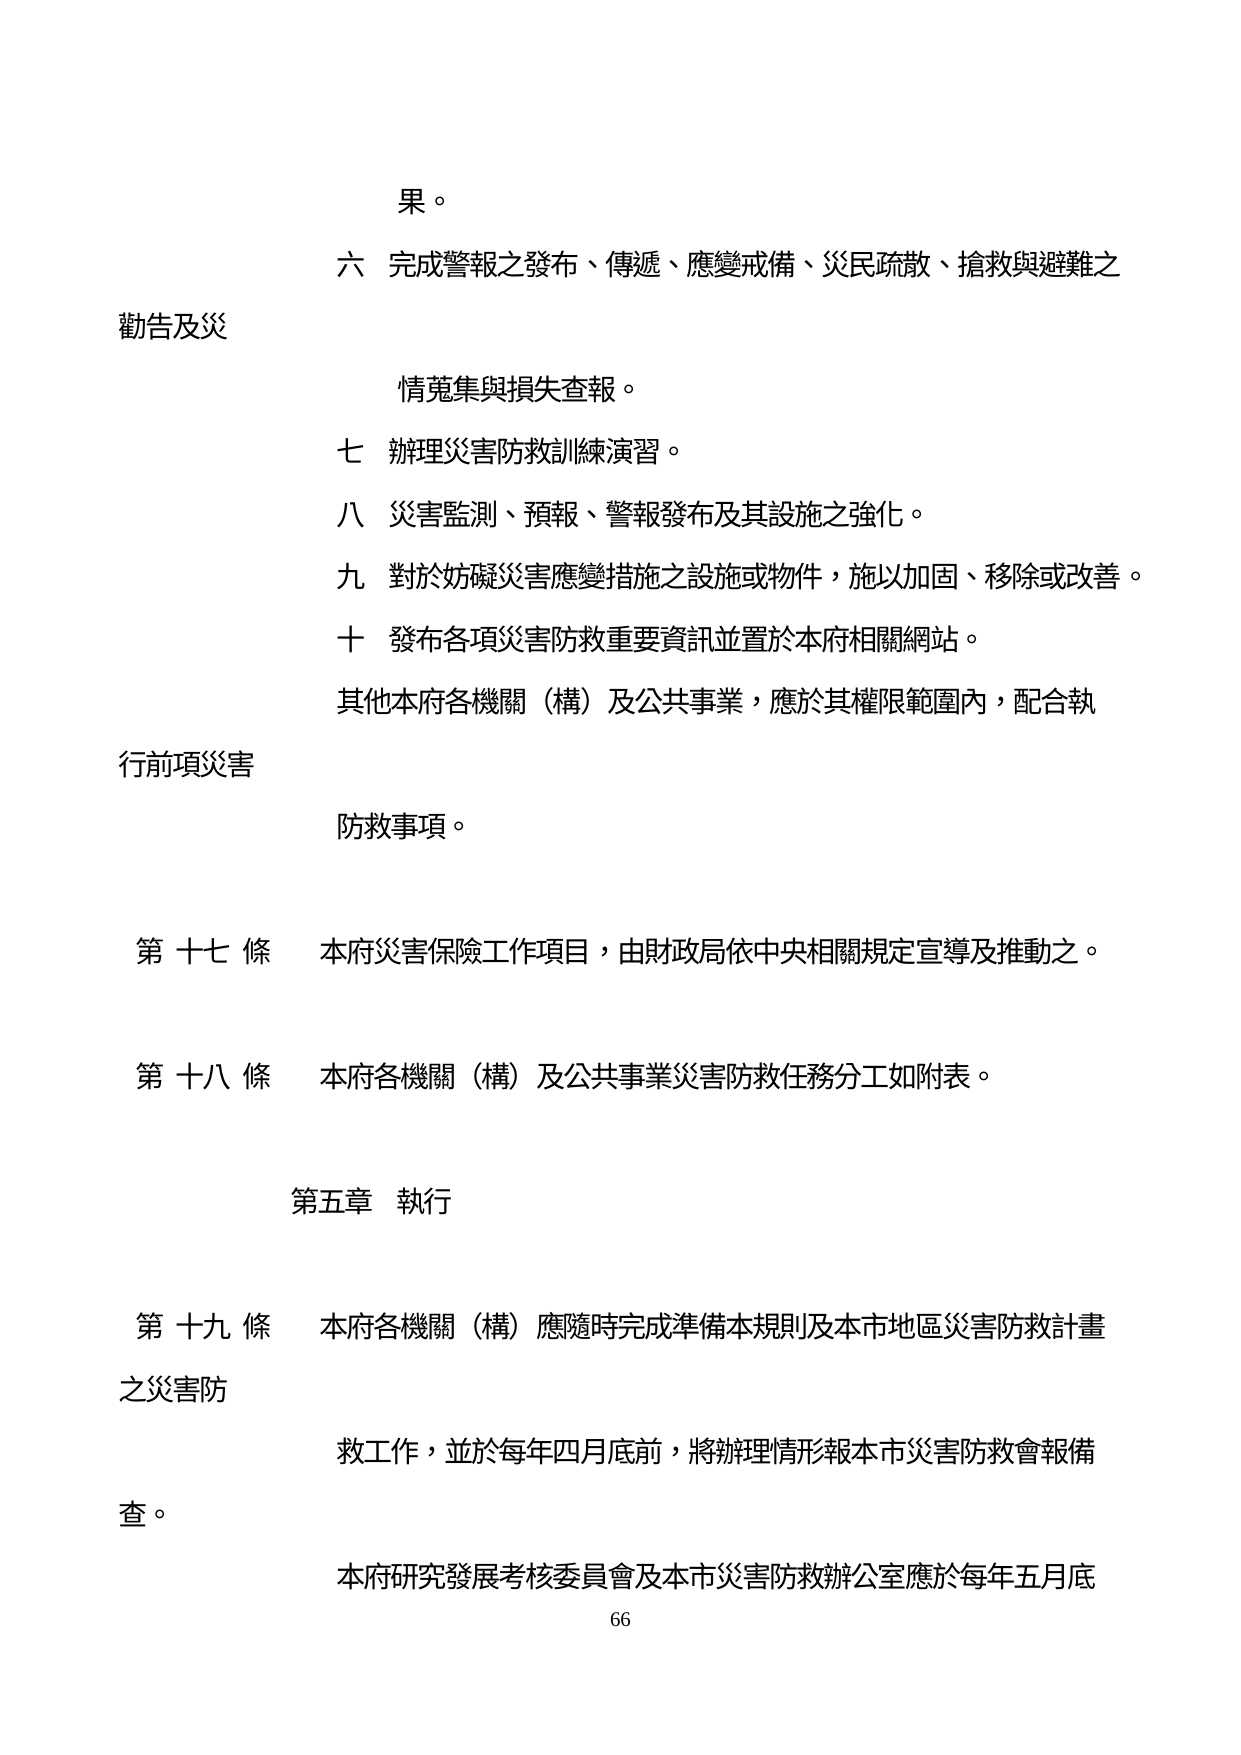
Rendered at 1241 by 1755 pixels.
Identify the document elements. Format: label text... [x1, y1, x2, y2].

text 其他本府各機關（構）及公共事業，應於其權限範圍內，配合執行前項災害 [118, 658, 1122, 783]
text 情蒐集與損失查報。 [118, 346, 1122, 408]
text 七 辦理災害防救訓練演習。 [118, 408, 1122, 471]
text 第五章 執行 [118, 1158, 1122, 1221]
text 第 十七 條 本府災害保險工作項目，由財政局依中央相關規定宣導及推動之。 [118, 908, 1122, 971]
text 九 對於妨礙災害應變措施之設施或物件，施以加固、移除或改善。 [118, 533, 1122, 596]
text 八 災害監測、預報、警報發布及其設施之強化。 [118, 471, 1122, 533]
text 果。 [118, 158, 1122, 221]
text 救工作，並於每年四月底前，將辦理情形報本市災害防救會報備查。 [118, 1408, 1122, 1533]
text 防救事項。 [118, 783, 1122, 846]
text 六 完成警報之發布、傳遞、應變戒備、災民疏散、搶救與避難之勸告及災 [118, 221, 1122, 346]
text 第 十九 條 本府各機關（構）應隨時完成準備本規則及本市地區災害防救計畫之災害防 [118, 1283, 1122, 1408]
text 本府研究發展考核委員會及本市災害防救辦公室應於每年五月底 [118, 1533, 1122, 1596]
text 十 發布各項災害防救重要資訊並置於本府相關網站。 [118, 596, 1122, 658]
text 第 十八 條 本府各機關（構）及公共事業災害防救任務分工如附表。 [118, 1033, 1122, 1096]
